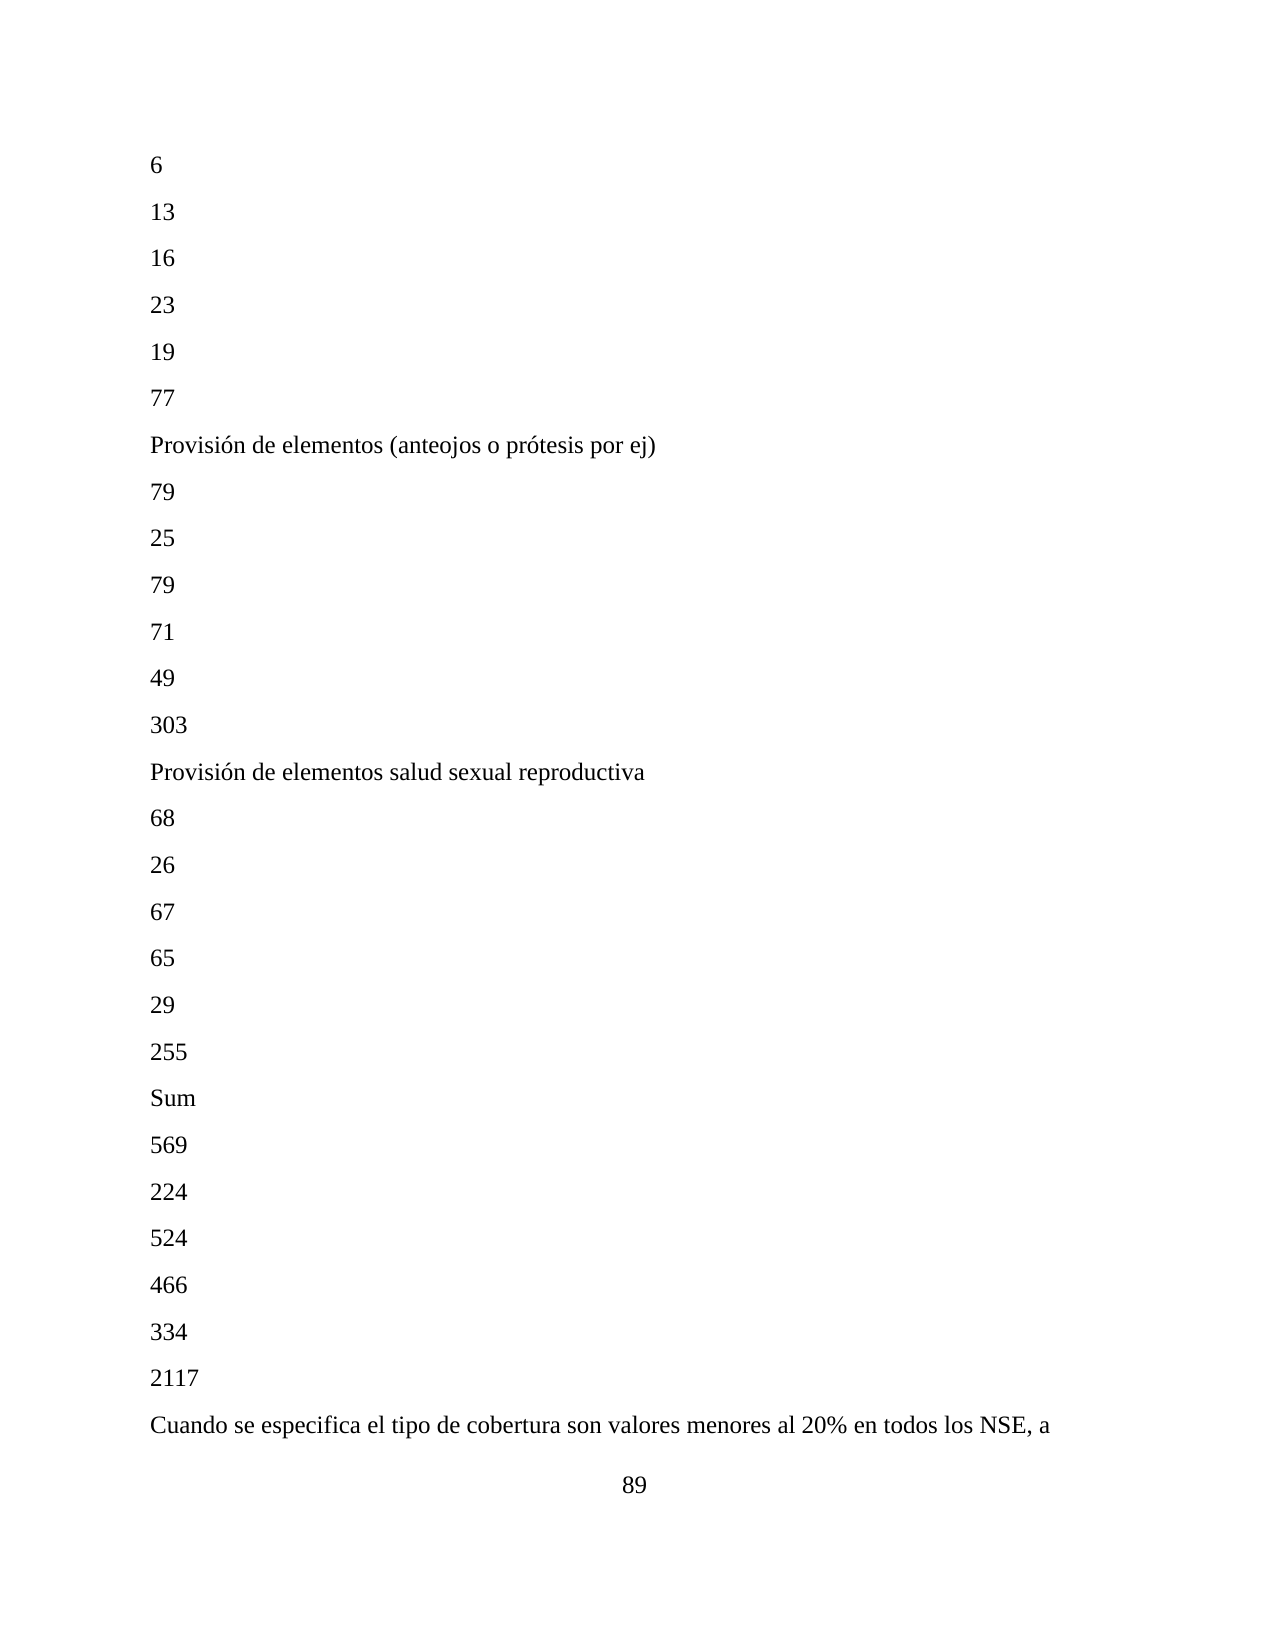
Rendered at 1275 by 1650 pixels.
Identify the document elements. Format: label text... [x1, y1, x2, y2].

text 466 [150, 1270, 1125, 1299]
text 77 [150, 383, 1125, 412]
text Sum [150, 1083, 1125, 1112]
text 67 [150, 897, 1125, 925]
text 255 [150, 1037, 1125, 1065]
text 49 [150, 663, 1125, 692]
text 25 [150, 523, 1125, 552]
text 65 [150, 943, 1125, 972]
text 68 [150, 803, 1125, 832]
text Provisión de elementos salud sexual reproductiva [150, 757, 1125, 785]
text 303 [150, 710, 1125, 739]
text 2117 [150, 1363, 1125, 1392]
text 569 [150, 1130, 1125, 1159]
text 334 [150, 1317, 1125, 1345]
text 19 [150, 337, 1125, 365]
text 13 [150, 197, 1125, 225]
text 29 [150, 990, 1125, 1019]
text 79 [150, 477, 1125, 505]
text 71 [150, 617, 1125, 645]
text 6 [150, 150, 1125, 179]
text 224 [150, 1177, 1125, 1205]
text 16 [150, 243, 1125, 272]
text 23 [150, 290, 1125, 319]
text Provisión de elementos (anteojos o prótesis por ej) [150, 430, 1125, 459]
text 79 [150, 570, 1125, 599]
text Cuando se especifica el tipo de cobertura son valores menores al 20% en todos los NSE, a [150, 1410, 1125, 1439]
text 26 [150, 850, 1125, 879]
text 524 [150, 1223, 1125, 1252]
